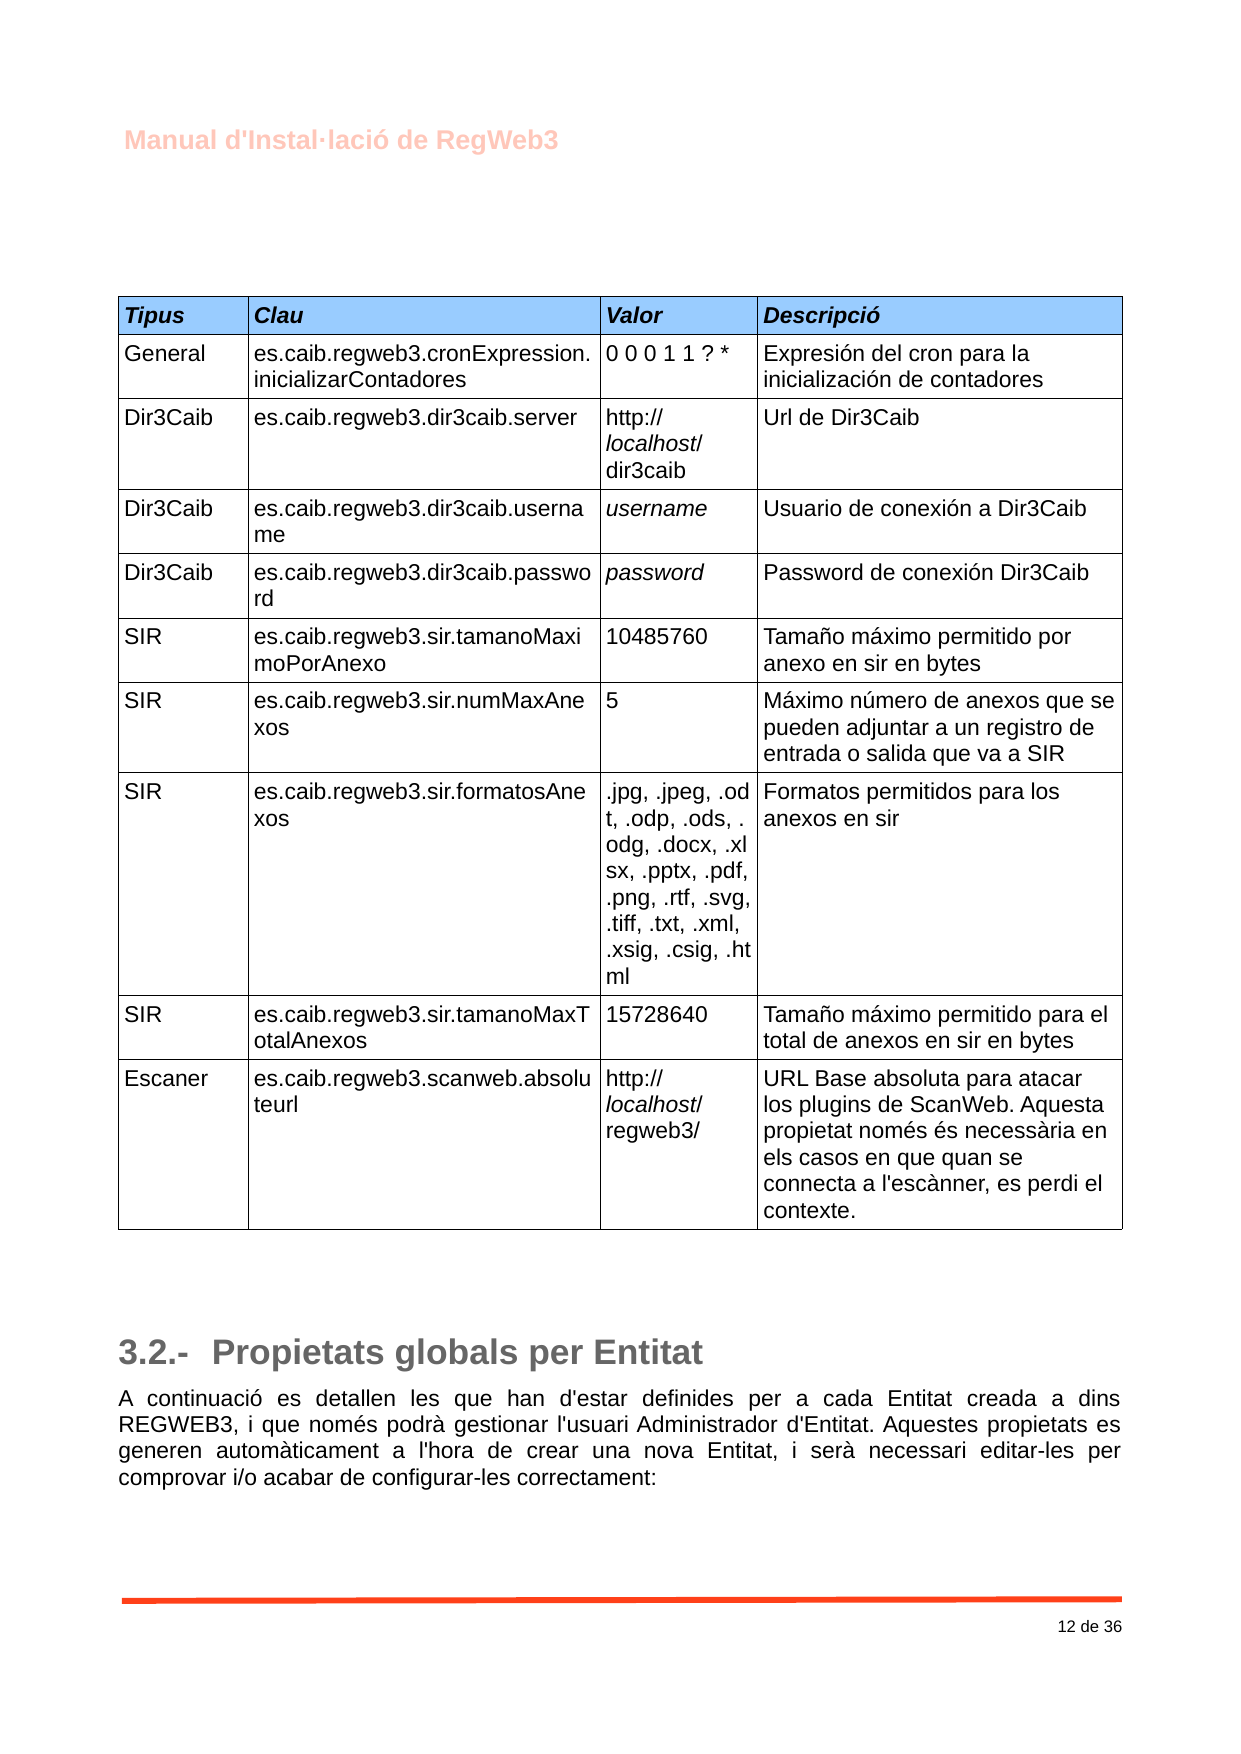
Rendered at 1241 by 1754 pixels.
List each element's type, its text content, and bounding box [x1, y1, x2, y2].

table_header Clau [249, 297, 600, 334]
table_cell Tamaño máximo permitido por anexo en sir en bytes [758, 619, 1122, 682]
table_cell es.caib.regweb3.dir3caib.username [249, 490, 600, 553]
table_cell General [119, 335, 248, 398]
table_cell es.caib.regweb3.sir.tamanoMaxTotalAnexos [249, 996, 600, 1059]
table_cell es.caib.regweb3.sir.numMaxAnexos [249, 683, 600, 772]
table_cell Dir3Caib [119, 554, 248, 617]
table_cell SIR [119, 996, 248, 1059]
table_cell URL Base absoluta para atacar los plugins de ScanWeb. Aquesta propietat només és necessària en els casos en que quan se connecta a l'escànner, es perdi el contexte. [758, 1060, 1122, 1229]
table_cell es.caib.regweb3.dir3caib.password [249, 554, 600, 617]
table_header Valor [601, 297, 757, 334]
table_cell es.caib.regweb3.cronExpression.inicializarContadores [249, 335, 600, 398]
table_cell .jpg, .jpeg, .odt, .odp, .ods, .odg, .docx, .xlsx, .pptx, .pdf, .png, .rtf, .svg, .tiff, .txt, .xml, .xsig, .csig, .html [601, 773, 757, 995]
table_header Descripció [758, 297, 1122, 334]
table_cell Url de Dir3Caib [758, 399, 1122, 489]
table_cell Dir3Caib [119, 490, 248, 553]
table_cell http://localhost/regweb3/ [601, 1060, 757, 1229]
table_cell password [601, 554, 757, 617]
table_cell SIR [119, 683, 248, 772]
table_cell 5 [601, 683, 757, 772]
table_cell 10485760 [601, 619, 757, 682]
subtitle Propietats globals per Entitat [118, 1331, 1122, 1372]
table_cell Tamaño máximo permitido para el total de anexos en sir en bytes [758, 996, 1122, 1059]
table_cell SIR [119, 773, 248, 995]
table_cell Dir3Caib [119, 399, 248, 489]
table_cell Escaner [119, 1060, 248, 1229]
table_cell SIR [119, 619, 248, 682]
text A continuació es detallen les que han d'estar definides per a cada Entitat creada a dins REGWEB3, i que només podrà gestionar l'usuari Administrador d'Entitat. Aquestes propietats es generen automàticament a l'hora de crear una nova Entitat, i serà necessari editar-les per comprovar i/o acabar de configurar-les correctament: [118, 1385, 1122, 1490]
table_cell Formatos permitidos para los anexos en sir [758, 773, 1122, 995]
table_cell Usuario de conexión a Dir3Caib [758, 490, 1122, 553]
table_cell Expresión del cron para la inicialización de contadores [758, 335, 1122, 398]
table_cell es.caib.regweb3.sir.formatosAnexos [249, 773, 600, 995]
table_header Tipus [119, 297, 248, 334]
table_cell Máximo número de anexos que se pueden adjuntar a un registro de entrada o salida que va a SIR [758, 683, 1122, 772]
table_cell 15728640 [601, 996, 757, 1059]
table_cell username [601, 490, 757, 553]
table_cell Password de conexión Dir3Caib [758, 554, 1122, 617]
table_cell 0 0 0 1 1 ? * [601, 335, 757, 398]
table_cell es.caib.regweb3.scanweb.absoluteurl [249, 1060, 600, 1229]
table_cell es.caib.regweb3.sir.tamanoMaximoPorAnexo [249, 619, 600, 682]
table_cell http://localhost/dir3caib [601, 399, 757, 489]
table_cell es.caib.regweb3.dir3caib.server [249, 399, 600, 489]
